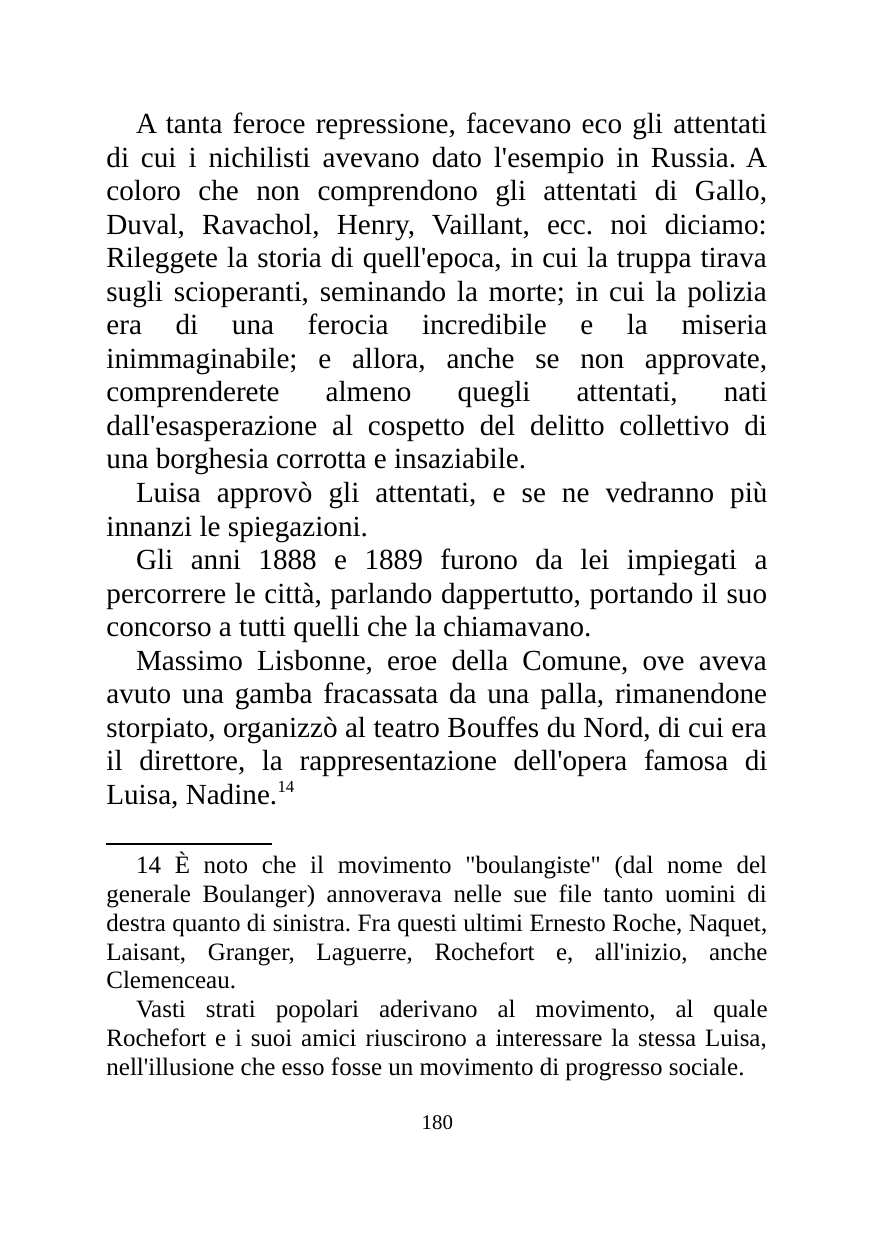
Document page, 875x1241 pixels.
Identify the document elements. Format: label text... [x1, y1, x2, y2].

text Vasti strati popolari aderivano al movimento, al quale Rochefort e i suoi amici riuscirono a interessare la stessa Luisa, nell'illusione che esso fosse un movimento di progresso sociale. [106, 994, 768, 1080]
text Luisa approvò gli attentati, e se ne vedranno più innanzi le spiegazioni. [106, 475, 768, 542]
text Massimo Lisbonne, eroe della Comune, ove aveva avuto una gamba fracassata da una palla, rimanendone storpiato, organizzò al teatro Bouffes du Nord, di cui era il direttore, la rappresentazione dell'opera famosa di Luisa, Nadine. [106, 643, 768, 811]
text A tanta feroce repressione, facevano eco gli attentati di cui i nichilisti avevano dato l'esempio in Russia. A coloro che non comprendono gli attentati di Gallo, Duval, Ravachol, Henry, Vaillant, ecc. noi diciamo: Rileggete la storia di quell'epoca, in cui la truppa tirava sugli scioperanti, seminando la morte; in cui la polizia era di una ferocia incredibile e la miseria inimmaginabile; e allora, anche se non approvate, comprenderete almeno quegli attentati, nati dall'esasperazione al cospetto del delitto collettivo di una borghesia corrotta e insaziabile. [106, 106, 768, 475]
text Gli anni 1888 e 1889 furono da lei impiegati a percorrere le città, parlando dappertutto, portando il suo concorso a tutti quelli che la chiamavano. [106, 542, 768, 643]
text È noto che il movimento "boulangiste" (dal nome del generale Boulanger) annoverava nelle sue file tanto uomini di destra quanto di sinistra. Fra questi ultimi Ernesto Roche, Naquet, Laisant, Granger, Laguerre, Rochefort e, all'inizio, anche Clemenceau. [106, 850, 768, 994]
